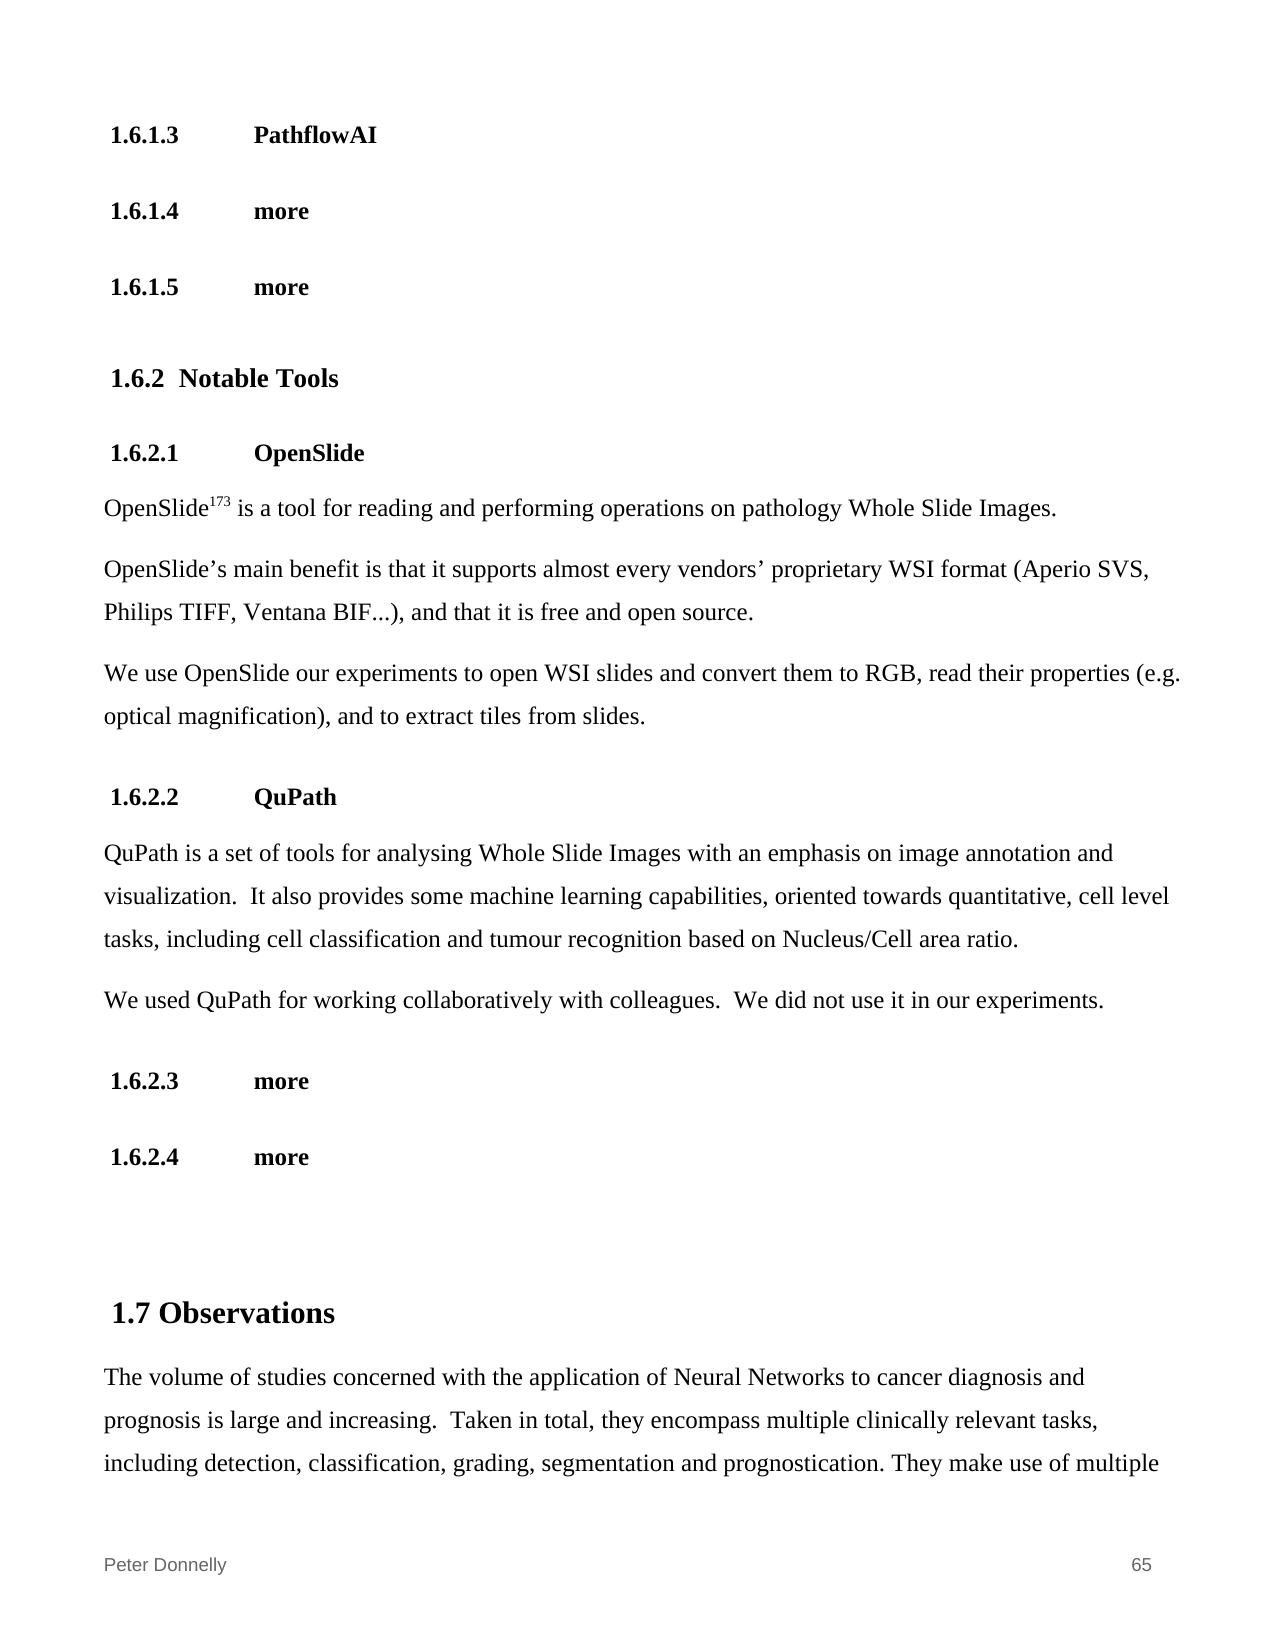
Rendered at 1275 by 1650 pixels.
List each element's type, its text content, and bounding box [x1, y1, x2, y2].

text QuPath is a set of tools for analysing Whole Slide Images with an emphasis on image annotation and visualization. It also provides some machine learning capabilities, oriented towards quantitative, cell level tasks, including cell classification and tumour recognition based on Nucleus/Cell area ratio. [103, 838, 1181, 953]
subtitle more [103, 1142, 1181, 1171]
subtitle OpenSlide [103, 438, 1181, 467]
text OpenSlide’s main benefit is that it supports almost every vendors’ proprietary WSI format (Aperio SVS, Philips TIFF, Ventana BIF...), and that it is free and open source. [103, 554, 1181, 626]
text The volume of studies concerned with the application of Neural Networks to cancer diagnosis and prognosis is large and increasing. Taken in total, they encompass multiple clinically relevant tasks, including detection, classification, grading, segmentation and prognostication. They make use of multiple [103, 1362, 1181, 1477]
text OpenSlide is a tool for reading and performing operations on pathology Whole Slide Images. [103, 493, 1181, 522]
subtitle more [103, 1066, 1181, 1095]
text We use OpenSlide our experiments to open WSI slides and convert them to RGB, read their properties (e.g. optical magnification), and to extract tiles from slides. [103, 658, 1181, 730]
subtitle Notable Tools [103, 362, 1181, 393]
subtitle more [103, 272, 1181, 300]
subtitle QuPath [103, 782, 1181, 811]
subtitle more [103, 196, 1181, 224]
subtitle Observations [103, 1294, 1181, 1330]
subtitle PathflowAI [103, 120, 1181, 148]
text We used QuPath for working collaboratively with colleagues. We did not use it in our experiments. [103, 985, 1181, 1014]
